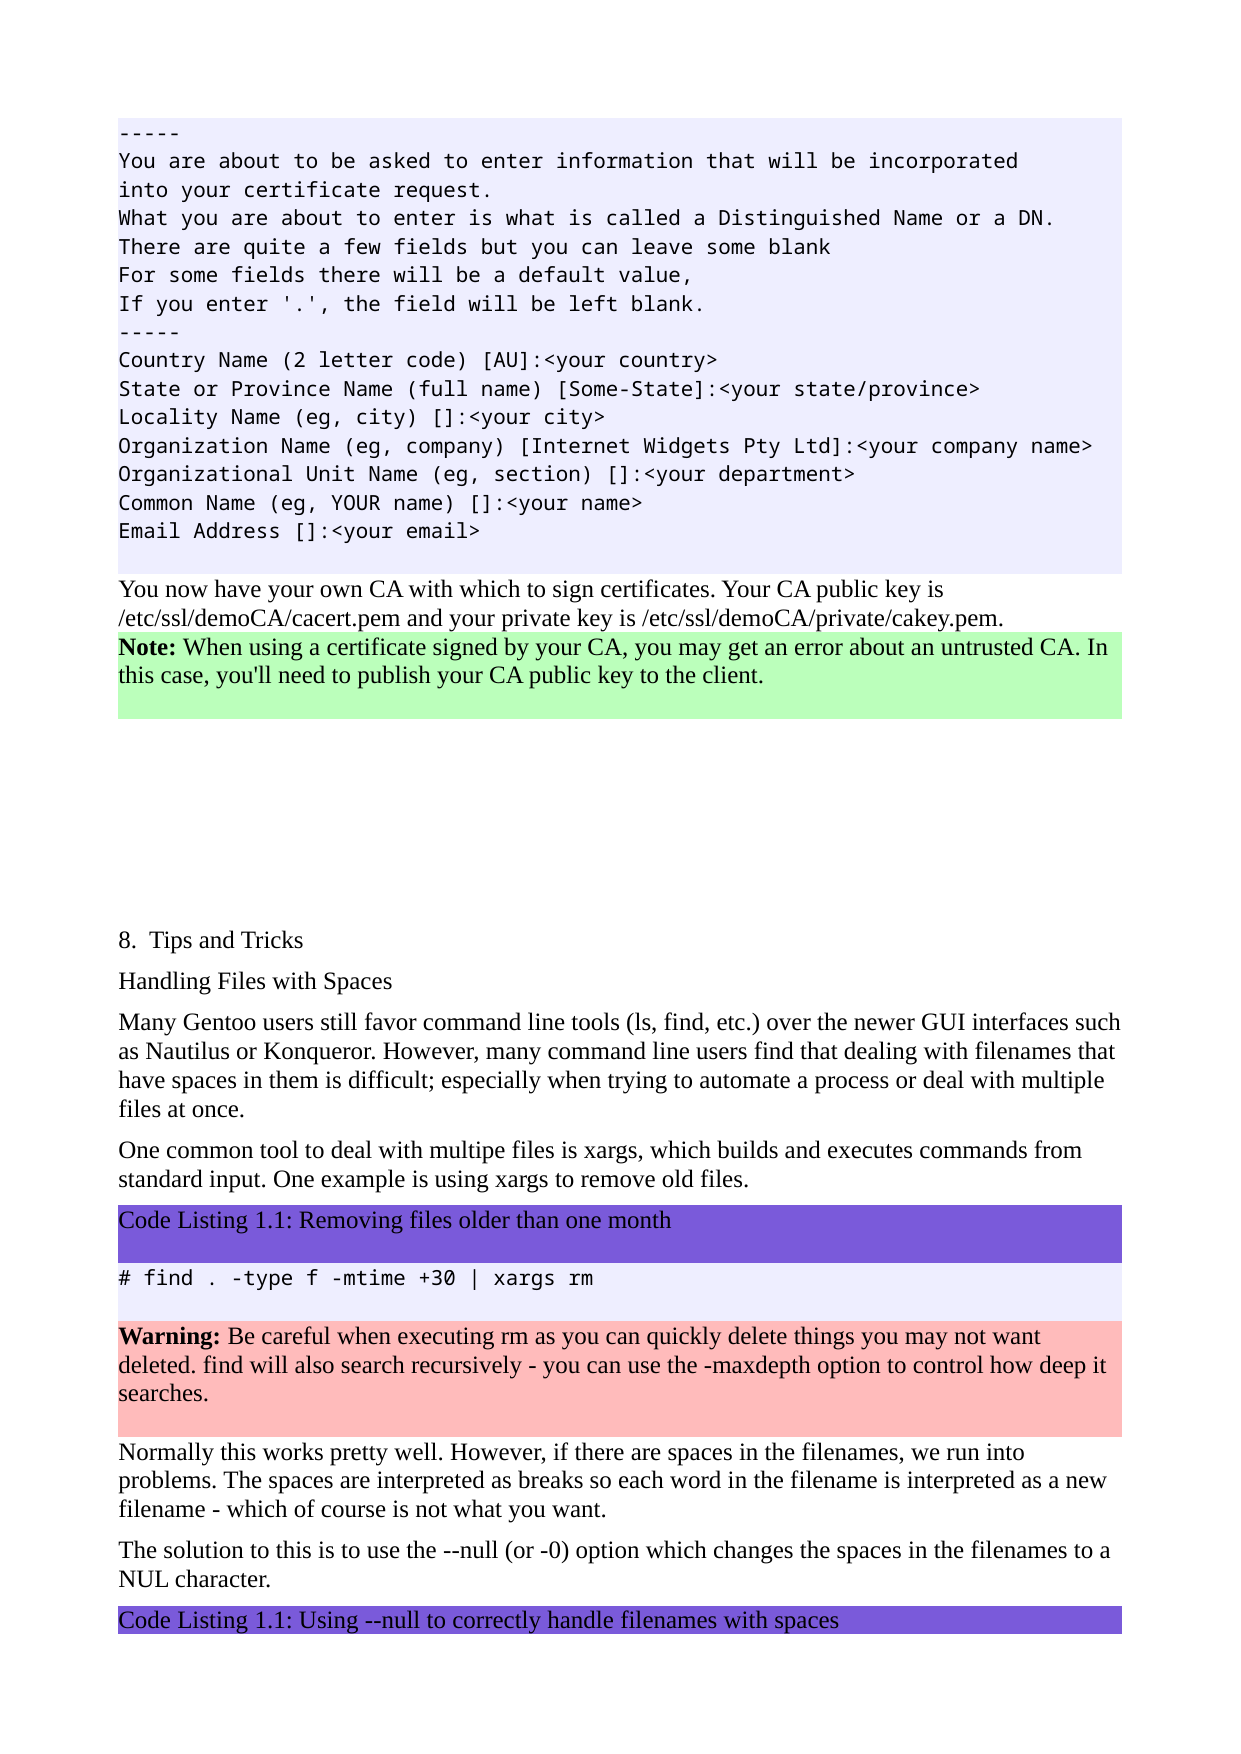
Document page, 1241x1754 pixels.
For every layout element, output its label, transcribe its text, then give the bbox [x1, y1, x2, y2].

table_header Note: When using a certificate signed by your CA, you may get an error about an untrusted CA. In this case, you'll need to publish your CA public key to the client. [118, 632, 1122, 719]
text One common tool to deal with multipe files is xargs, which builds and executes commands from standard input. One example is using xargs to remove old files. [118, 1135, 1122, 1192]
text Normally this works pretty well. However, if there are spaces in the filenames, we run into problems. The spaces are interpreted as breaks so each word in the filename is interpreted as a new filename - which of course is not what you want. [118, 1437, 1122, 1523]
text The solution to this is to use the --null (or -0) option which changes the spaces in the filenames to a NUL character. [118, 1536, 1122, 1593]
table_header Code Listing 1.1: Removing files older than one month [118, 1205, 1122, 1263]
table_cell # find . -type f -mtime +30 | xargs rm [118, 1263, 1122, 1321]
table_header Warning: Be careful when executing rm as you can quickly delete things you may not want deleted. find will also search recursively - you can use the -maxdepth option to control how deep it searches. [118, 1321, 1122, 1437]
table_cell ----- You are about to be asked to enter information that will be incorporated into your certificate request. What you are about to enter is what is called a Distinguished Name or a DN. There are quite a few fields but you can leave some blank For some fields there will be a default value, If you enter '.', the field will be left blank. ----- Country Name (2 letter code) [AU]:<your country> State or Province Name (full name) [Some-State]:<your state/province> Locality Name (eg, city) []:<your city> Organization Name (eg, company) [Internet Widgets Pty Ltd]:<your company name> Organizational Unit Name (eg, section) []:<your department> Common Name (eg, YOUR name) []:<your name> Email Address []:<your email> [118, 118, 1122, 574]
text Many Gentoo users still favor command line tools (ls, find, etc.) over the newer GUI interfaces such as Nautilus or Konqueror. However, many command line users find that dealing with filenames that have spaces in them is difficult; especially when trying to automate a process or deal with multiple files at once. [118, 1007, 1122, 1122]
text You now have your own CA with which to sign certificates. Your CA public key is /etc/ssl/demoCA/cacert.pem and your private key is /etc/ssl/demoCA/private/cakey.pem. [118, 574, 1122, 632]
table_header Code Listing 1.1: Using --null to correctly handle filenames with spaces [118, 1606, 1122, 1634]
text 8. Tips and Tricks [118, 925, 1122, 954]
text Handling Files with Spaces [118, 966, 1122, 995]
